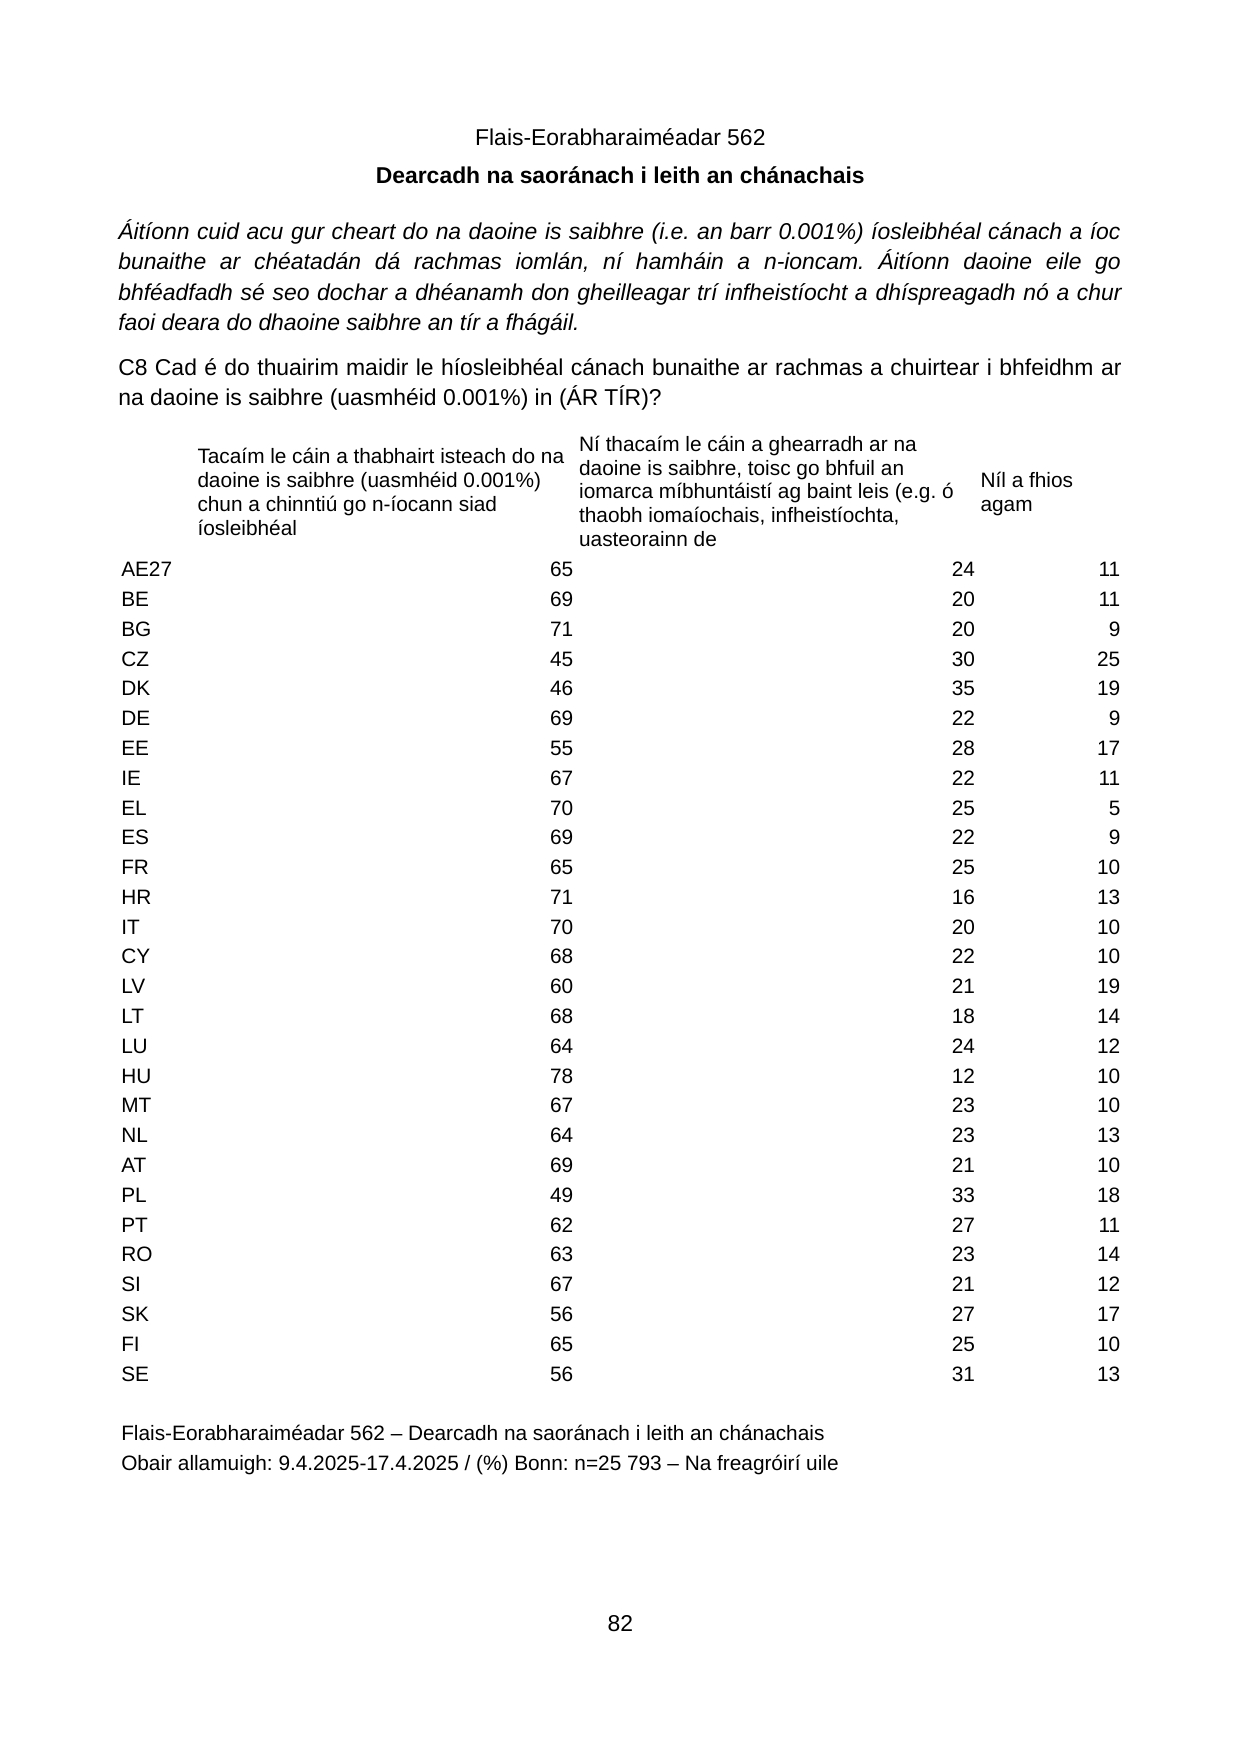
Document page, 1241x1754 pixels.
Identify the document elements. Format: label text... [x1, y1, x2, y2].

table_cell 14 [978, 1239, 1123, 1269]
table_cell LT [118, 1001, 194, 1031]
table_cell 23 [576, 1239, 977, 1269]
table_cell 21 [576, 971, 977, 1001]
table_cell 65 [194, 554, 576, 584]
table_cell IT [118, 912, 194, 941]
table_header Tacaím le cáin a thabhairt isteach do na daoine is saibhre (uasmhéid 0.001%) chun a chinntiú go n-íocann siad íosleibhéal [194, 429, 576, 554]
table_cell 30 [576, 644, 977, 673]
table_cell 78 [194, 1061, 576, 1090]
table_cell 9 [978, 703, 1123, 733]
table_cell DE [118, 703, 194, 733]
table_cell AE27 [118, 554, 194, 584]
table_cell 71 [194, 614, 576, 643]
table_cell 13 [978, 1359, 1123, 1388]
table_cell 28 [576, 733, 977, 763]
table_cell Flais-Eorabharaiméadar 562 – Dearcadh na saoránach i leith an chánachais [118, 1418, 1123, 1448]
table_cell 21 [576, 1150, 977, 1180]
table_cell MT [118, 1090, 194, 1120]
table_cell 24 [576, 1031, 977, 1061]
table_cell Obair allamuigh: 9.4.2025-17.4.2025 / (%) Bonn: n=25 793 – Na freagróirí uile [118, 1448, 1123, 1478]
table_cell 14 [978, 1001, 1123, 1031]
table_cell 12 [576, 1061, 977, 1090]
table_cell 27 [576, 1299, 977, 1329]
table_cell 23 [576, 1090, 977, 1120]
table_cell 64 [194, 1120, 576, 1150]
text Áitíonn cuid acu gur cheart do na daoine is saibhre (i.e. an barr 0.001%) íosleibhéal cánach a íoc bunaithe ar chéatadán dá rachmas iomlán, ní hamháin a n-ioncam. Áitíonn daoine eile go bhféadfadh sé seo dochar a dhéanamh don gheilleagar trí infheistíocht a dhíspreagadh nó a chur faoi deara do dhaoine saibhre an tír a fhágáil. [118, 218, 1122, 335]
table_cell ES [118, 822, 194, 852]
table_cell EE [118, 733, 194, 763]
table_cell 11 [978, 584, 1123, 614]
table_cell SI [118, 1269, 194, 1299]
table_cell 25 [978, 644, 1123, 673]
table_cell 33 [576, 1180, 977, 1209]
table_cell 11 [978, 554, 1123, 584]
table_cell 17 [978, 1299, 1123, 1329]
table_cell 12 [978, 1269, 1123, 1299]
table_cell 24 [576, 554, 977, 584]
table_cell 60 [194, 971, 576, 1001]
table_cell 10 [978, 1329, 1123, 1358]
table_cell 65 [194, 1329, 576, 1358]
table_cell HU [118, 1061, 194, 1090]
table_cell 69 [194, 1150, 576, 1180]
text C8 Cad é do thuairim maidir le híosleibhéal cánach bunaithe ar rachmas a chuirtear i bhfeidhm ar na daoine is saibhre (uasmhéid 0.001%) in (ÁR TÍR)? [118, 353, 1122, 410]
table_cell CY [118, 941, 194, 971]
table_cell PT [118, 1210, 194, 1239]
table_cell DK [118, 673, 194, 703]
table_cell 49 [194, 1180, 576, 1209]
table_cell RO [118, 1239, 194, 1269]
table_cell BG [118, 614, 194, 643]
table_cell 31 [576, 1359, 977, 1388]
table_cell BE [118, 584, 194, 614]
table_cell 25 [576, 1329, 977, 1358]
table_cell 22 [576, 941, 977, 971]
table_cell IE [118, 763, 194, 792]
table_cell 46 [194, 673, 576, 703]
table_header Ní thacaím le cáin a ghearradh ar na daoine is saibhre, toisc go bhfuil an iomarca míbhuntáistí ag baint leis (e.g. ó thaobh iomaíochais, infheistíochta, uasteorainn de [576, 429, 977, 554]
table_cell 20 [576, 912, 977, 941]
table_cell 10 [978, 852, 1123, 882]
table_cell [978, 1388, 1123, 1418]
table_cell 10 [978, 1090, 1123, 1120]
table_cell 13 [978, 1120, 1123, 1150]
table_cell [576, 1388, 977, 1418]
table_cell 10 [978, 912, 1123, 941]
table_cell PL [118, 1180, 194, 1209]
table_header [118, 429, 194, 554]
table_cell 27 [576, 1210, 977, 1239]
table_cell 22 [576, 822, 977, 852]
table_cell EL [118, 793, 194, 822]
table_cell 35 [576, 673, 977, 703]
table_cell 67 [194, 1269, 576, 1299]
table_cell 67 [194, 763, 576, 792]
table_cell 22 [576, 703, 977, 733]
table_cell 56 [194, 1359, 576, 1388]
table_cell 11 [978, 763, 1123, 792]
table_cell 69 [194, 822, 576, 852]
table_cell AT [118, 1150, 194, 1180]
table_cell LU [118, 1031, 194, 1061]
table_cell 69 [194, 584, 576, 614]
table_cell 25 [576, 852, 977, 882]
table_cell 20 [576, 584, 977, 614]
table_cell CZ [118, 644, 194, 673]
table_cell 65 [194, 852, 576, 882]
table_cell 10 [978, 1150, 1123, 1180]
table_cell 13 [978, 882, 1123, 912]
table_cell 18 [978, 1180, 1123, 1209]
table_cell 69 [194, 703, 576, 733]
table_cell 56 [194, 1299, 576, 1329]
table_cell 19 [978, 971, 1123, 1001]
table_cell 62 [194, 1210, 576, 1239]
table_cell [118, 1388, 194, 1418]
table_cell NL [118, 1120, 194, 1150]
table_cell 45 [194, 644, 576, 673]
table_cell 10 [978, 941, 1123, 971]
table_cell [194, 1388, 576, 1418]
table_cell LV [118, 971, 194, 1001]
table_cell 9 [978, 822, 1123, 852]
table_cell 70 [194, 912, 576, 941]
table_cell 19 [978, 673, 1123, 703]
table_cell 71 [194, 882, 576, 912]
table_cell 11 [978, 1210, 1123, 1239]
table_cell 23 [576, 1120, 977, 1150]
table_cell 5 [978, 793, 1123, 822]
table_cell 18 [576, 1001, 977, 1031]
table_cell 9 [978, 614, 1123, 643]
table_cell 21 [576, 1269, 977, 1299]
table_cell 68 [194, 941, 576, 971]
table_cell 20 [576, 614, 977, 643]
table_cell 17 [978, 733, 1123, 763]
table_cell SK [118, 1299, 194, 1329]
table_header Níl a fhios agam [978, 429, 1123, 554]
table_cell 12 [978, 1031, 1123, 1061]
table_cell SE [118, 1359, 194, 1388]
table_cell 22 [576, 763, 977, 792]
table_cell 55 [194, 733, 576, 763]
table_cell 64 [194, 1031, 576, 1061]
table_cell HR [118, 882, 194, 912]
table_cell 63 [194, 1239, 576, 1269]
table_cell FI [118, 1329, 194, 1358]
table_cell 10 [978, 1061, 1123, 1090]
table_cell 67 [194, 1090, 576, 1120]
table_cell 16 [576, 882, 977, 912]
table_cell 70 [194, 793, 576, 822]
table_cell FR [118, 852, 194, 882]
table_cell 25 [576, 793, 977, 822]
table_cell 68 [194, 1001, 576, 1031]
